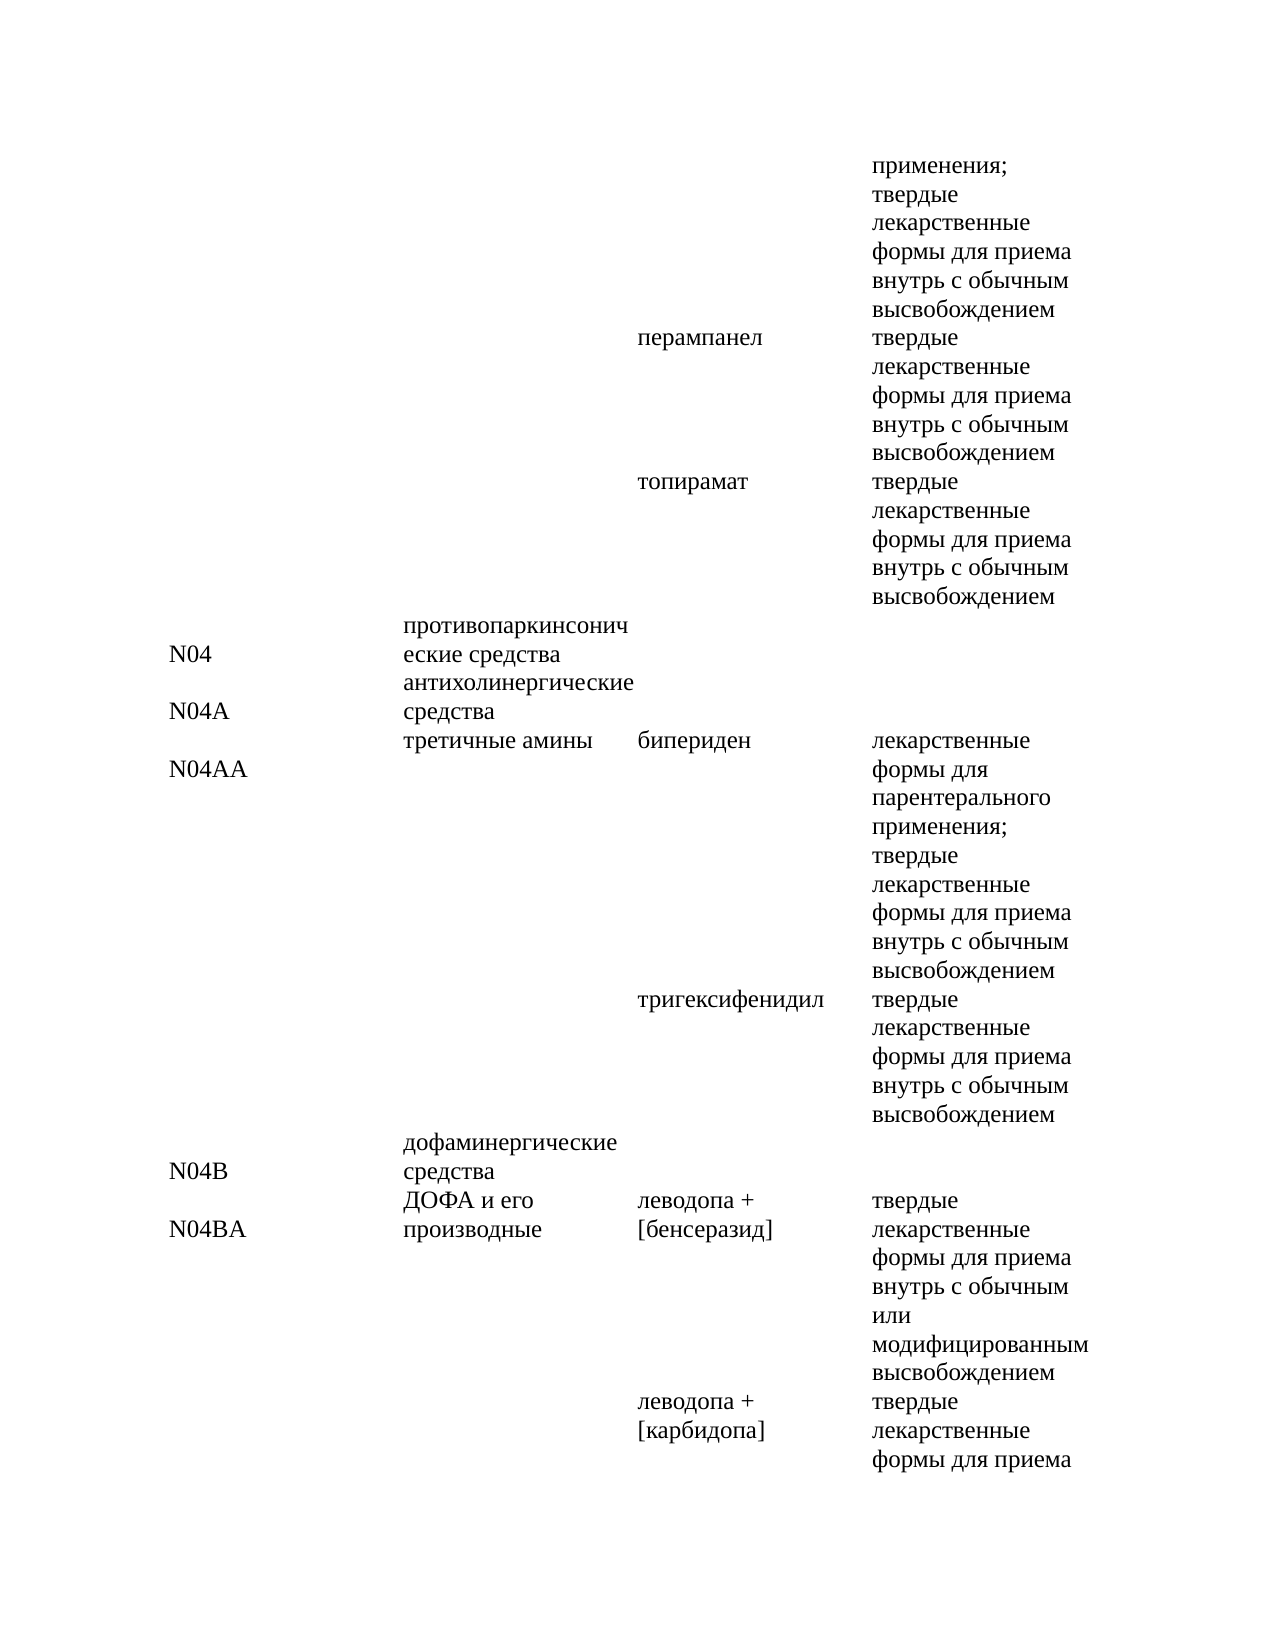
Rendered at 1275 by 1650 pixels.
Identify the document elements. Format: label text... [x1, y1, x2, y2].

table_cell лекарственные формы для парентерального применения; твердые лекарственные формы для приема внутрь с обычным высвобождением [872, 725, 1106, 984]
table_cell твердые лекарственные формы для приема внутрь с обычным высвобождением [872, 323, 1106, 466]
table_cell [638, 1128, 872, 1185]
table_cell твердые лекарственные формы для приема внутрь с обычным высвобождением [872, 466, 1106, 610]
table_cell [403, 984, 637, 1127]
table_cell топирамат [638, 466, 872, 610]
table_cell применения; твердые лекарственные формы для приема внутрь с обычным высвобождением [872, 150, 1106, 322]
table_cell [872, 610, 1106, 667]
table_cell антихолинергические средства [403, 668, 637, 725]
table_cell твердые лекарственные формы для приема [872, 1386, 1106, 1472]
table_cell твердые лекарственные формы для приема внутрь с обычным или модифицированным высвобождением [872, 1185, 1106, 1386]
table_cell [872, 668, 1106, 725]
table_cell N04AA [169, 725, 403, 984]
table_cell [638, 610, 872, 667]
table_cell [872, 1128, 1106, 1185]
table_cell N04B [169, 1128, 403, 1185]
table_cell [169, 984, 403, 1127]
table_cell твердые лекарственные формы для приема внутрь с обычным высвобождением [872, 984, 1106, 1127]
table_cell [638, 150, 872, 322]
table_cell дофаминергические средства [403, 1128, 637, 1185]
table_cell N04A [169, 668, 403, 725]
table_cell перампанел [638, 323, 872, 466]
table_cell противопаркинсонические средства [403, 610, 637, 667]
table_cell тригексифенидил [638, 984, 872, 1127]
table_cell леводопа + [карбидопа] [638, 1386, 872, 1472]
table_cell третичные амины [403, 725, 637, 984]
table_cell N04 [169, 610, 403, 667]
table_cell бипериден [638, 725, 872, 984]
table_cell N04BA [169, 1185, 403, 1472]
table_cell [638, 668, 872, 725]
table_cell леводопа + [бенсеразид] [638, 1185, 872, 1386]
table_cell ДОФА и его производные [403, 1185, 637, 1472]
